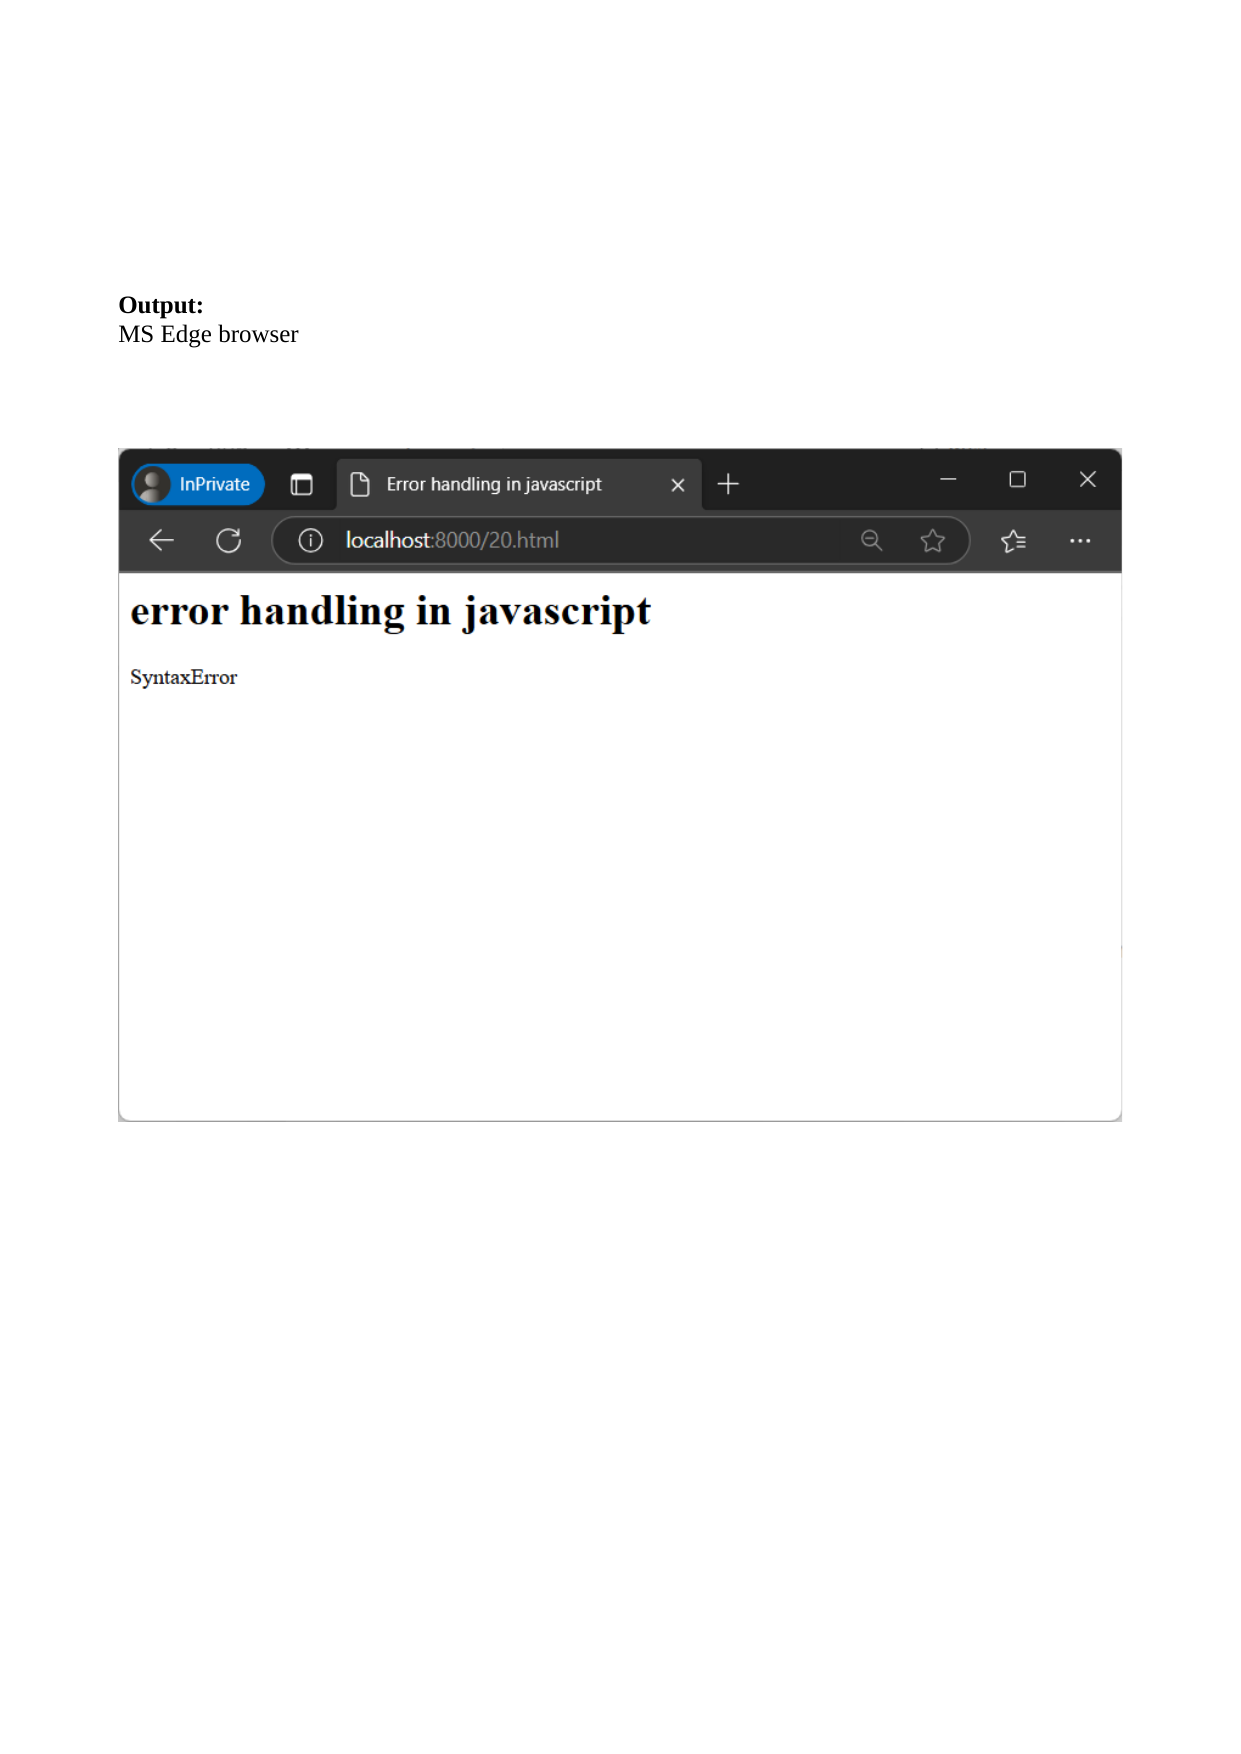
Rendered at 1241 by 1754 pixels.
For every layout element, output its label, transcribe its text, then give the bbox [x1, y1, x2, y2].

text [118, 1122, 1122, 1611]
picture [118, 448, 1123, 1122]
text Output: MS Edge browser [118, 291, 1122, 348]
